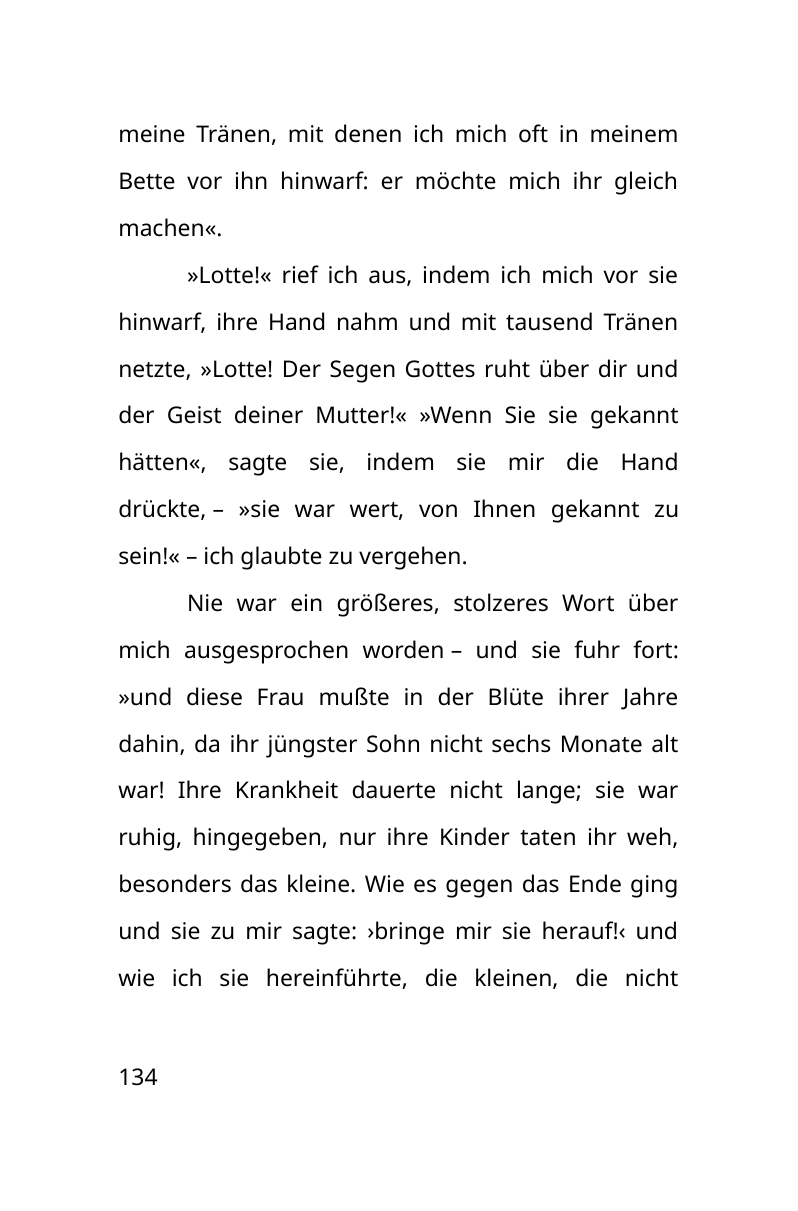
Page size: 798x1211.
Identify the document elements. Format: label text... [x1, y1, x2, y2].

text meine Tränen, mit denen ich mich oft in meinem Bette vor ihn hinwarf: er möchte mich ihr gleich machen«. [118, 118, 679, 243]
text Nie war ein größeres, stolzeres Wort über mich ausgesprochen worden – und sie fuhr fort: »und diese Frau mußte in der Blüte ihrer Jahre dahin, da ihr jüngster Sohn nicht sechs Monate alt war! Ihre Krankheit dauerte nicht lange; sie war ruhig, hingegeben, nur ihre Kinder taten ihr weh, besonders das kleine. Wie es gegen das Ende ging und sie zu mir sagte: ›bringe mir sie herauf!‹ und wie ich sie hereinführte, die kleinen, die nicht [118, 587, 679, 993]
text »Lotte!« rief ich aus, indem ich mich vor sie hinwarf, ihre Hand nahm und mit tausend Tränen netzte, »Lotte! Der Segen Gottes ruht über dir und der Geist deiner Mutter!« »Wenn Sie sie gekannt hätten«, sagte sie, indem sie mir die Hand drückte, – »sie war wert, von Ihnen gekannt zu sein!« – ich glaubte zu vergehen. [118, 259, 679, 571]
